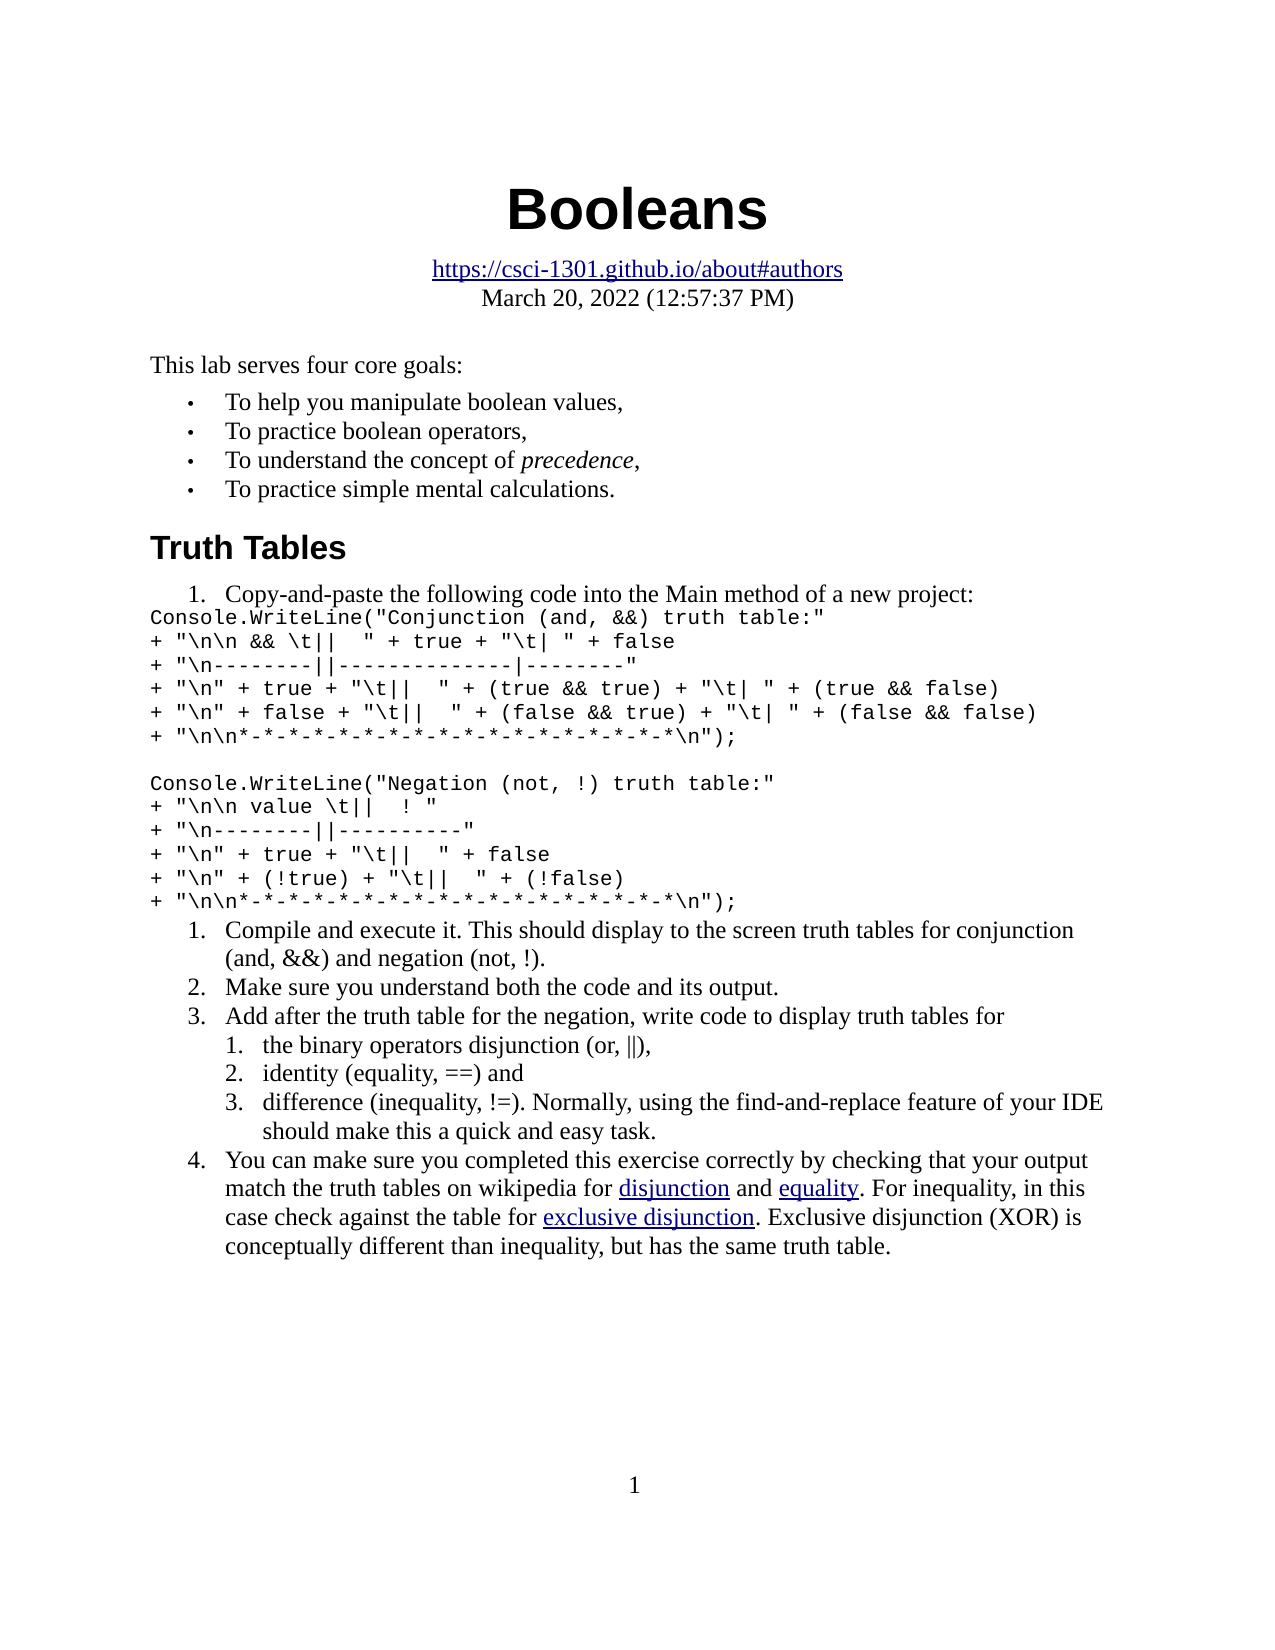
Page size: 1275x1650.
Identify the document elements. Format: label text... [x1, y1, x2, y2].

text + "\n" + true + "\t|| " + (true && true) + "\t| " + (true && false) [150, 678, 1125, 702]
text Console.WriteLine("Negation (not, !) truth table:" [150, 773, 1125, 797]
subtitle Truth Tables [150, 527, 1125, 566]
list Copy-and-paste the following code into the Main method of a new project: [187, 579, 1125, 607]
list You can make sure you completed this exercise correctly by checking that your output match the truth tables on wikipedia for disjunction and equality. For inequality, in this case check against the table for exclusive disjunction. Exclusive disjunction (XOR) is conceptually different than inequality, but has the same truth table. [187, 1145, 1125, 1260]
list Compile and execute it. This should display to the screen truth tables for conjunction (and, &&) and negation (not, !). [187, 915, 1125, 972]
list To understand the concept of precedence, [187, 445, 1125, 474]
list identity (equality, ==) and [225, 1058, 1125, 1087]
text + "\n\n value \t|| ! " [150, 797, 1125, 820]
text + "\n" + (!true) + "\t|| " + (!false) [150, 867, 1125, 891]
list the binary operators disjunction (or, ||), [225, 1030, 1125, 1058]
text + "\n--------||--------------|--------" [150, 655, 1125, 678]
text This lab serves four core goals: [150, 350, 1125, 378]
text Console.WriteLine("Conjunction (and, &&) truth table:" [150, 607, 1125, 631]
text March 20, 2022 (12:57:37 PM) [150, 283, 1125, 312]
list difference (inequality, !=). Normally, using the find-and-replace feature of your IDE should make this a quick and easy task. [225, 1087, 1125, 1145]
list To practice simple mental calculations. [187, 474, 1125, 502]
text + "\n\n && \t|| " + true + "\t| " + false [150, 631, 1125, 655]
text + "\n\n*-*-*-*-*-*-*-*-*-*-*-*-*-*-*-*-*-*\n"); [150, 726, 1125, 749]
list To practice boolean operators, [187, 416, 1125, 445]
text + "\n--------||----------" [150, 820, 1125, 844]
text + "\n\n*-*-*-*-*-*-*-*-*-*-*-*-*-*-*-*-*-*\n"); [150, 891, 1125, 915]
list Make sure you understand both the code and its output. [187, 972, 1125, 1001]
text https://csci-1301.github.io/about#authors [150, 254, 1125, 283]
list To help you manipulate boolean values, [187, 387, 1125, 416]
text + "\n" + true + "\t|| " + false [150, 844, 1125, 867]
title Booleans [150, 175, 1125, 242]
list Add after the truth table for the negation, write code to display truth tables for [187, 1001, 1125, 1030]
text + "\n" + false + "\t|| " + (false && true) + "\t| " + (false && false) [150, 702, 1125, 726]
